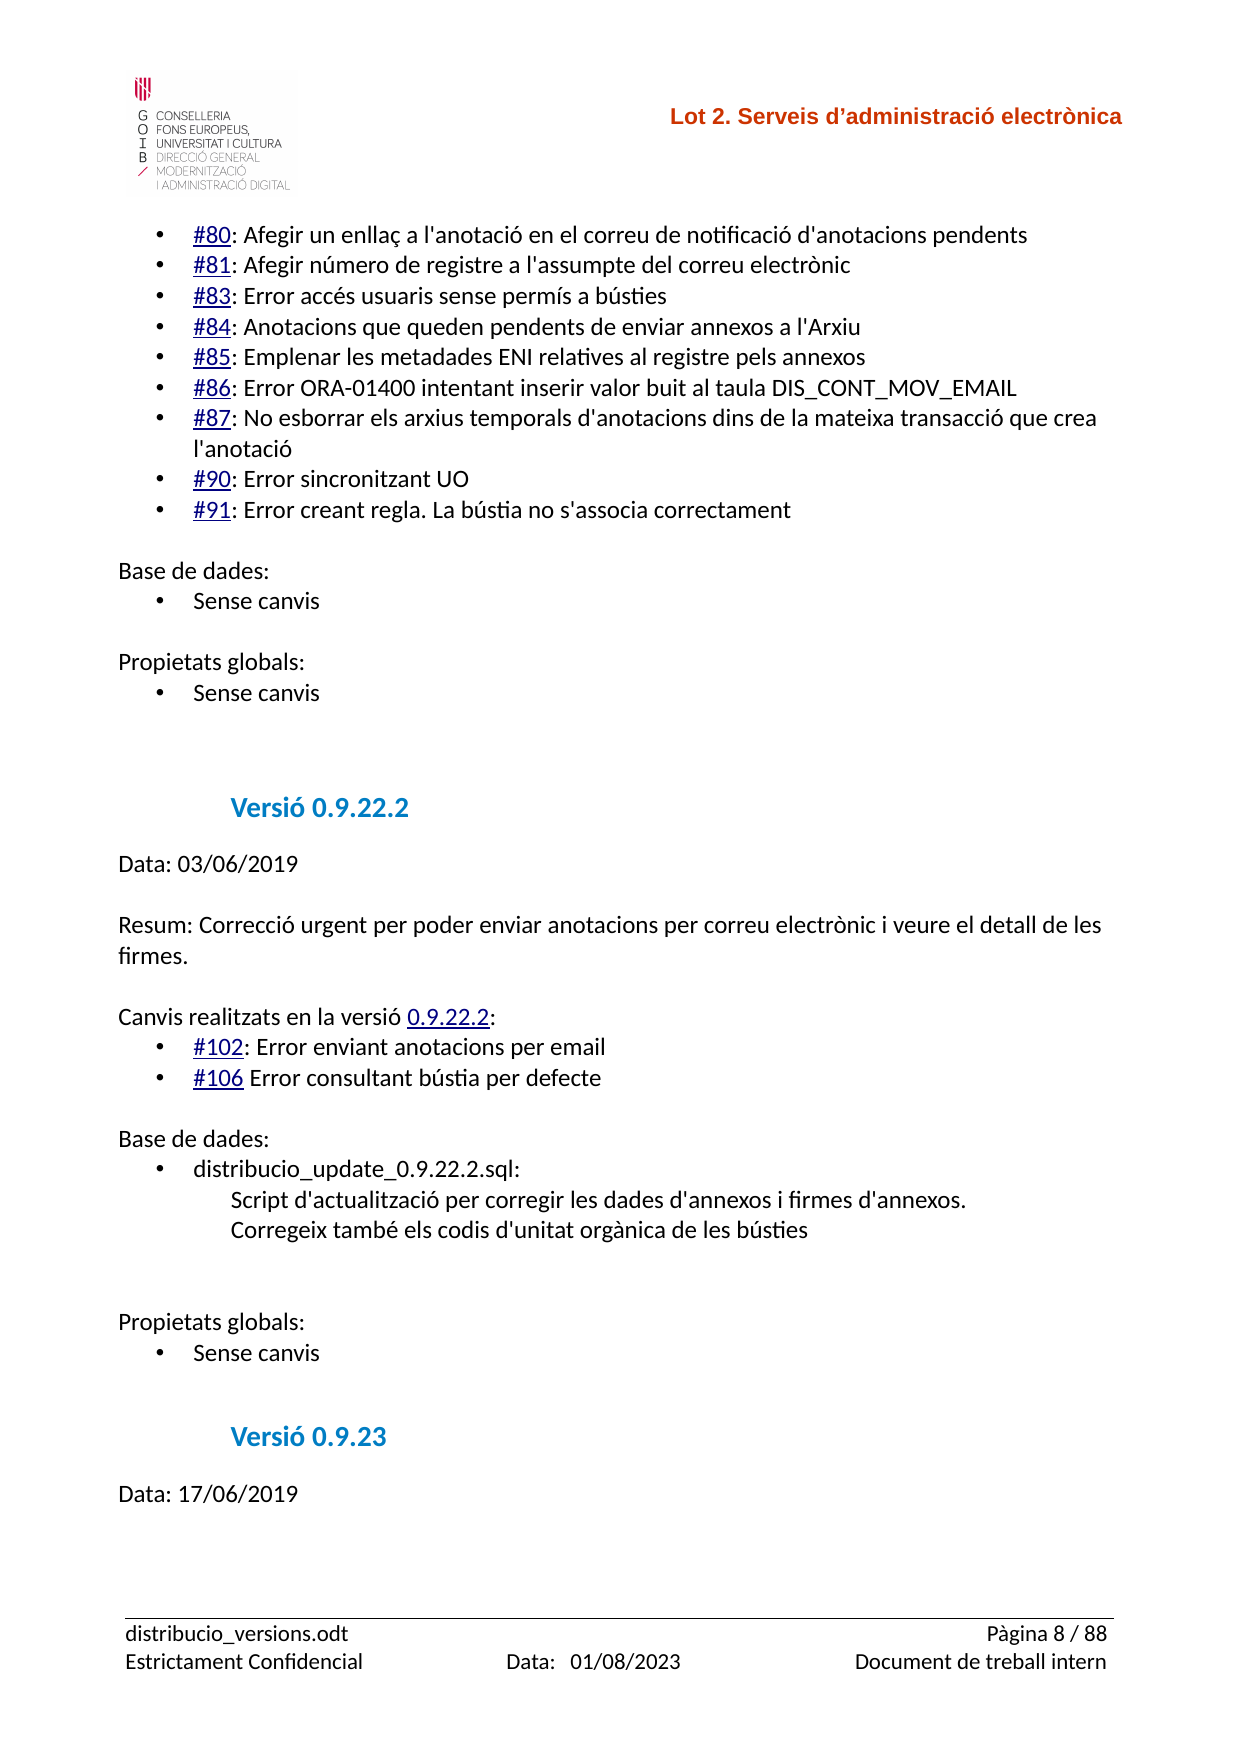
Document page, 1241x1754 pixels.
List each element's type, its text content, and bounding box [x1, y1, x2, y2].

list #80: Afegir un enllaç a l'anotació en el correu de notificació d'anotacions pendents [156, 219, 1122, 250]
subtitle Versió 0.9.22.2 [153, 789, 1122, 825]
text Data: 17/06/2019 [118, 1478, 1122, 1508]
text Propietats globals: [118, 646, 1122, 677]
subtitle Versió 0.9.23 [153, 1418, 1122, 1454]
list #106 Error consultant bústia per defecte [156, 1062, 1122, 1093]
list #84: Anotacions que queden pendents de enviar annexos a l'Arxiu [156, 311, 1122, 341]
list Sense canvis [156, 677, 1122, 707]
list #83: Error accés usuaris sense permís a bústies [156, 280, 1122, 311]
text Resum: Correcció urgent per poder enviar anotacions per correu electrònic i veure el detall de les firmes. [118, 909, 1122, 971]
list #81: Afegir número de registre a l'assumpte del correu electrònic [156, 250, 1122, 280]
text Base de dades: [118, 555, 1122, 585]
text Propietats globals: [118, 1306, 1122, 1337]
picture [126, 70, 299, 197]
list Sense canvis [156, 585, 1122, 616]
list #87: No esborrar els arxius temporals d'anotacions dins de la mateixa transacció que crea l'anotació [156, 402, 1122, 463]
list Corregeix també els codis d'unitat orgànica de les bústies [193, 1215, 1122, 1245]
list #85: Emplenar les metadades ENI relatives al registre pels annexos [156, 341, 1122, 372]
text Base de dades: [118, 1123, 1122, 1154]
list #86: Error ORA-01400 intentant inserir valor buit al taula DIS_CONT_MOV_EMAIL [156, 372, 1122, 402]
list Sense canvis [156, 1337, 1122, 1367]
text Canvis realitzats en la versió 0.9.22.2: [118, 1001, 1122, 1032]
list #91: Error creant regla. La bústia no s'associa correctament [156, 494, 1122, 524]
text Data: 03/06/2019 [118, 848, 1122, 879]
list Script d'actualització per corregir les dades d'annexos i firmes d'annexos. [193, 1184, 1122, 1215]
list #90: Error sincronitzant UO [156, 463, 1122, 494]
list #102: Error enviant anotacions per email [156, 1032, 1122, 1062]
list distribucio_update_0.9.22.2.sql: [156, 1154, 1122, 1184]
